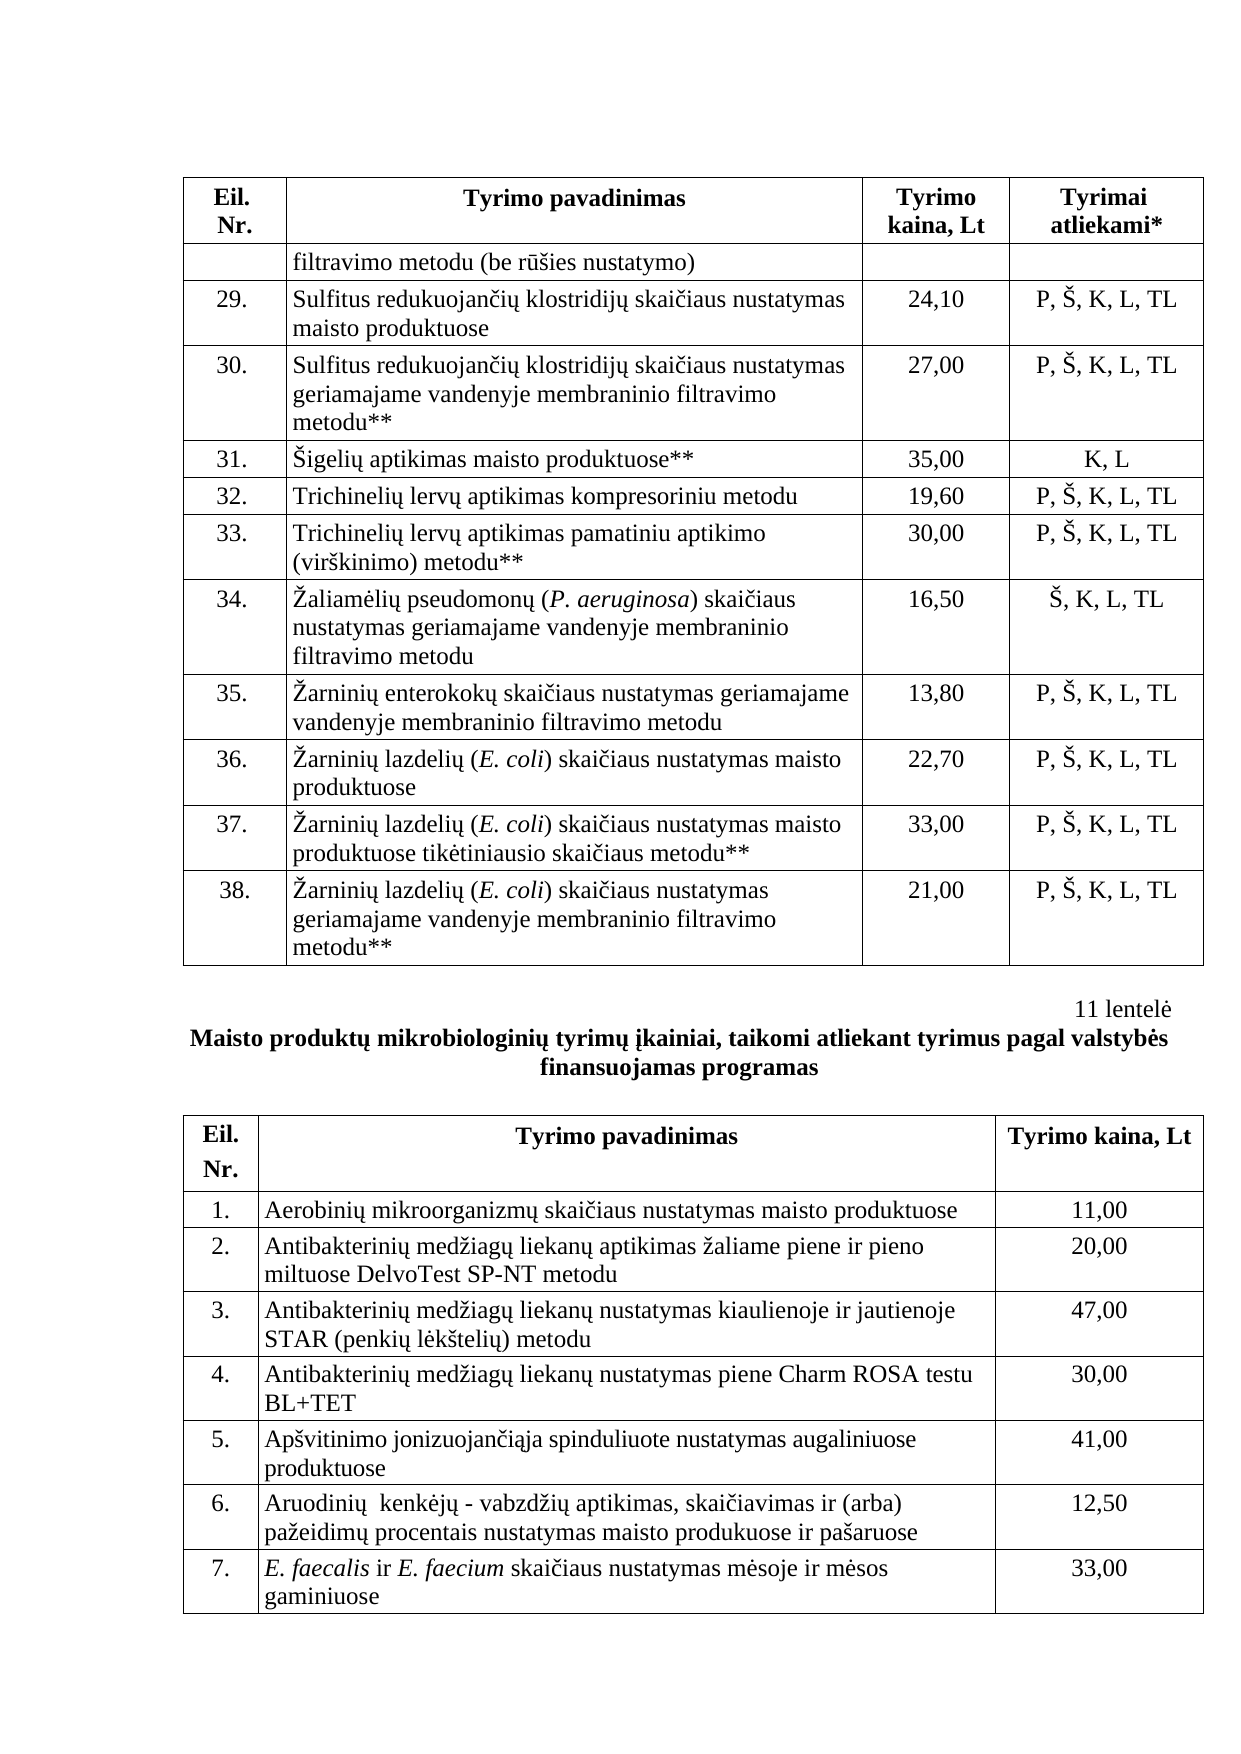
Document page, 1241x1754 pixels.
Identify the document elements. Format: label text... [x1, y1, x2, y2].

table_cell Trichinelių lervų aptikimas kompresoriniu metodu [287, 478, 862, 513]
table_cell 35,00 [863, 441, 1009, 477]
table_cell 7. [184, 1550, 258, 1613]
table_cell 37. [184, 806, 286, 870]
table_cell 2. [184, 1228, 258, 1291]
table_cell 19,60 [863, 478, 1009, 513]
table_header Tyrimo kaina, Lt [863, 178, 1009, 243]
table_cell Antibakterinių medžiagų liekanų nustatymas piene Charm ROSA testu BL+TET [259, 1357, 995, 1420]
table_cell 3. [184, 1292, 258, 1356]
table_header Tyrimo pavadinimas [287, 178, 862, 243]
table_cell [1010, 244, 1203, 280]
table_cell Žaliamėlių pseudomonų (P. aeruginosa) skaičiaus nustatymas geriamajame vandenyje membraninio filtravimo metodu [287, 580, 862, 673]
table_cell P, Š, K, L, TL [1010, 806, 1203, 870]
table_cell 30,00 [996, 1357, 1203, 1420]
table_cell Žarninių lazdelių (E. coli) skaičiaus nustatymas geriamajame vandenyje membraninio filtravimo metodu** [287, 871, 862, 965]
table_cell 22,70 [863, 740, 1009, 805]
text Maisto produktų mikrobiologinių tyrimų įkainiai, taikomi atliekant tyrimus pagal valstybės finansuojamas programas [177, 1023, 1181, 1081]
table_cell 27,00 [863, 346, 1009, 440]
table_cell Šigelių aptikimas maisto produktuose** [287, 441, 862, 477]
table_cell P, Š, K, L, TL [1010, 871, 1203, 965]
table_cell 30. [184, 346, 286, 440]
table_cell E. faecalis ir E. faecium skaičiaus nustatymas mėsoje ir mėsos gaminiuose [259, 1550, 995, 1613]
table_cell Žarninių lazdelių (E. coli) skaičiaus nustatymas maisto produktuose tikėtiniausio skaičiaus metodu** [287, 806, 862, 870]
table_cell 32. [184, 478, 286, 513]
table_cell 31. [184, 441, 286, 477]
table_cell P, Š, K, L, TL [1010, 478, 1203, 513]
table_cell 20,00 [996, 1228, 1203, 1291]
table_cell 41,00 [996, 1421, 1203, 1484]
table_cell K, L [1010, 441, 1203, 477]
table_cell [863, 244, 1009, 280]
table_cell Aruodinių kenkėjų - vabzdžių aptikimas, skaičiavimas ir (arba) pažeidimų procentais nustatymas maisto produkuose ir pašaruose [259, 1485, 995, 1549]
table_cell 6. [184, 1485, 258, 1549]
table_cell 11,00 [996, 1192, 1203, 1227]
table_cell Sulfitus redukuojančių klostridijų skaičiaus nustatymas maisto produktuose [287, 281, 862, 345]
table_cell P, Š, K, L, TL [1010, 740, 1203, 805]
table_cell 35. [184, 675, 286, 739]
table_cell Aerobinių mikroorganizmų skaičiaus nustatymas maisto produktuose [259, 1192, 995, 1227]
table_cell P, Š, K, L, TL [1010, 675, 1203, 739]
table_cell 34. [184, 580, 286, 673]
table_cell P, Š, K, L, TL [1010, 281, 1203, 345]
table_cell [184, 244, 286, 280]
table_cell 33,00 [863, 806, 1009, 870]
table_cell 21,00 [863, 871, 1009, 965]
table_cell P, Š, K, L, TL [1010, 515, 1203, 579]
table_cell 33,00 [996, 1550, 1203, 1613]
table_header Eil. Nr. [184, 1116, 258, 1191]
table_cell 36. [184, 740, 286, 805]
table_header Tyrimai atliekami* [1010, 178, 1203, 243]
table_cell 24,10 [863, 281, 1009, 345]
table_cell Žarninių lazdelių (E. coli) skaičiaus nustatymas maisto produktuose [287, 740, 862, 805]
table_cell 5. [184, 1421, 258, 1484]
table_cell Sulfitus redukuojančių klostridijų skaičiaus nustatymas geriamajame vandenyje membraninio filtravimo metodu** [287, 346, 862, 440]
table_header Eil. Nr. [184, 178, 286, 243]
table_cell 13,80 [863, 675, 1009, 739]
table_cell filtravimo metodu (be rūšies nustatymo) [287, 244, 862, 280]
table_cell 4. [184, 1357, 258, 1420]
text 11 lentelė [987, 994, 1181, 1023]
table_cell Žarninių enterokokų skaičiaus nustatymas geriamajame vandenyje membraninio filtravimo metodu [287, 675, 862, 739]
table_cell 1. [184, 1192, 258, 1227]
table_header Tyrimo pavadinimas [259, 1116, 995, 1191]
table_cell 12,50 [996, 1485, 1203, 1549]
table_cell 16,50 [863, 580, 1009, 673]
table_cell Trichinelių lervų aptikimas pamatiniu aptikimo (virškinimo) metodu** [287, 515, 862, 579]
table_cell 38. [184, 871, 286, 965]
table_cell Antibakterinių medžiagų liekanų nustatymas kiaulienoje ir jautienoje STAR (penkių lėkštelių) metodu [259, 1292, 995, 1356]
table_cell Apšvitinimo jonizuojančiąja spinduliuote nustatymas augaliniuose produktuose [259, 1421, 995, 1484]
table_cell 29. [184, 281, 286, 345]
table_cell 30,00 [863, 515, 1009, 579]
table_cell 33. [184, 515, 286, 579]
table_cell 47,00 [996, 1292, 1203, 1356]
table_cell Antibakterinių medžiagų liekanų aptikimas žaliame piene ir pieno miltuose DelvoTest SP-NT metodu [259, 1228, 995, 1291]
table_cell P, Š, K, L, TL [1010, 346, 1203, 440]
table_header Tyrimo kaina, Lt [996, 1116, 1203, 1191]
table_cell Š, K, L, TL [1010, 580, 1203, 673]
